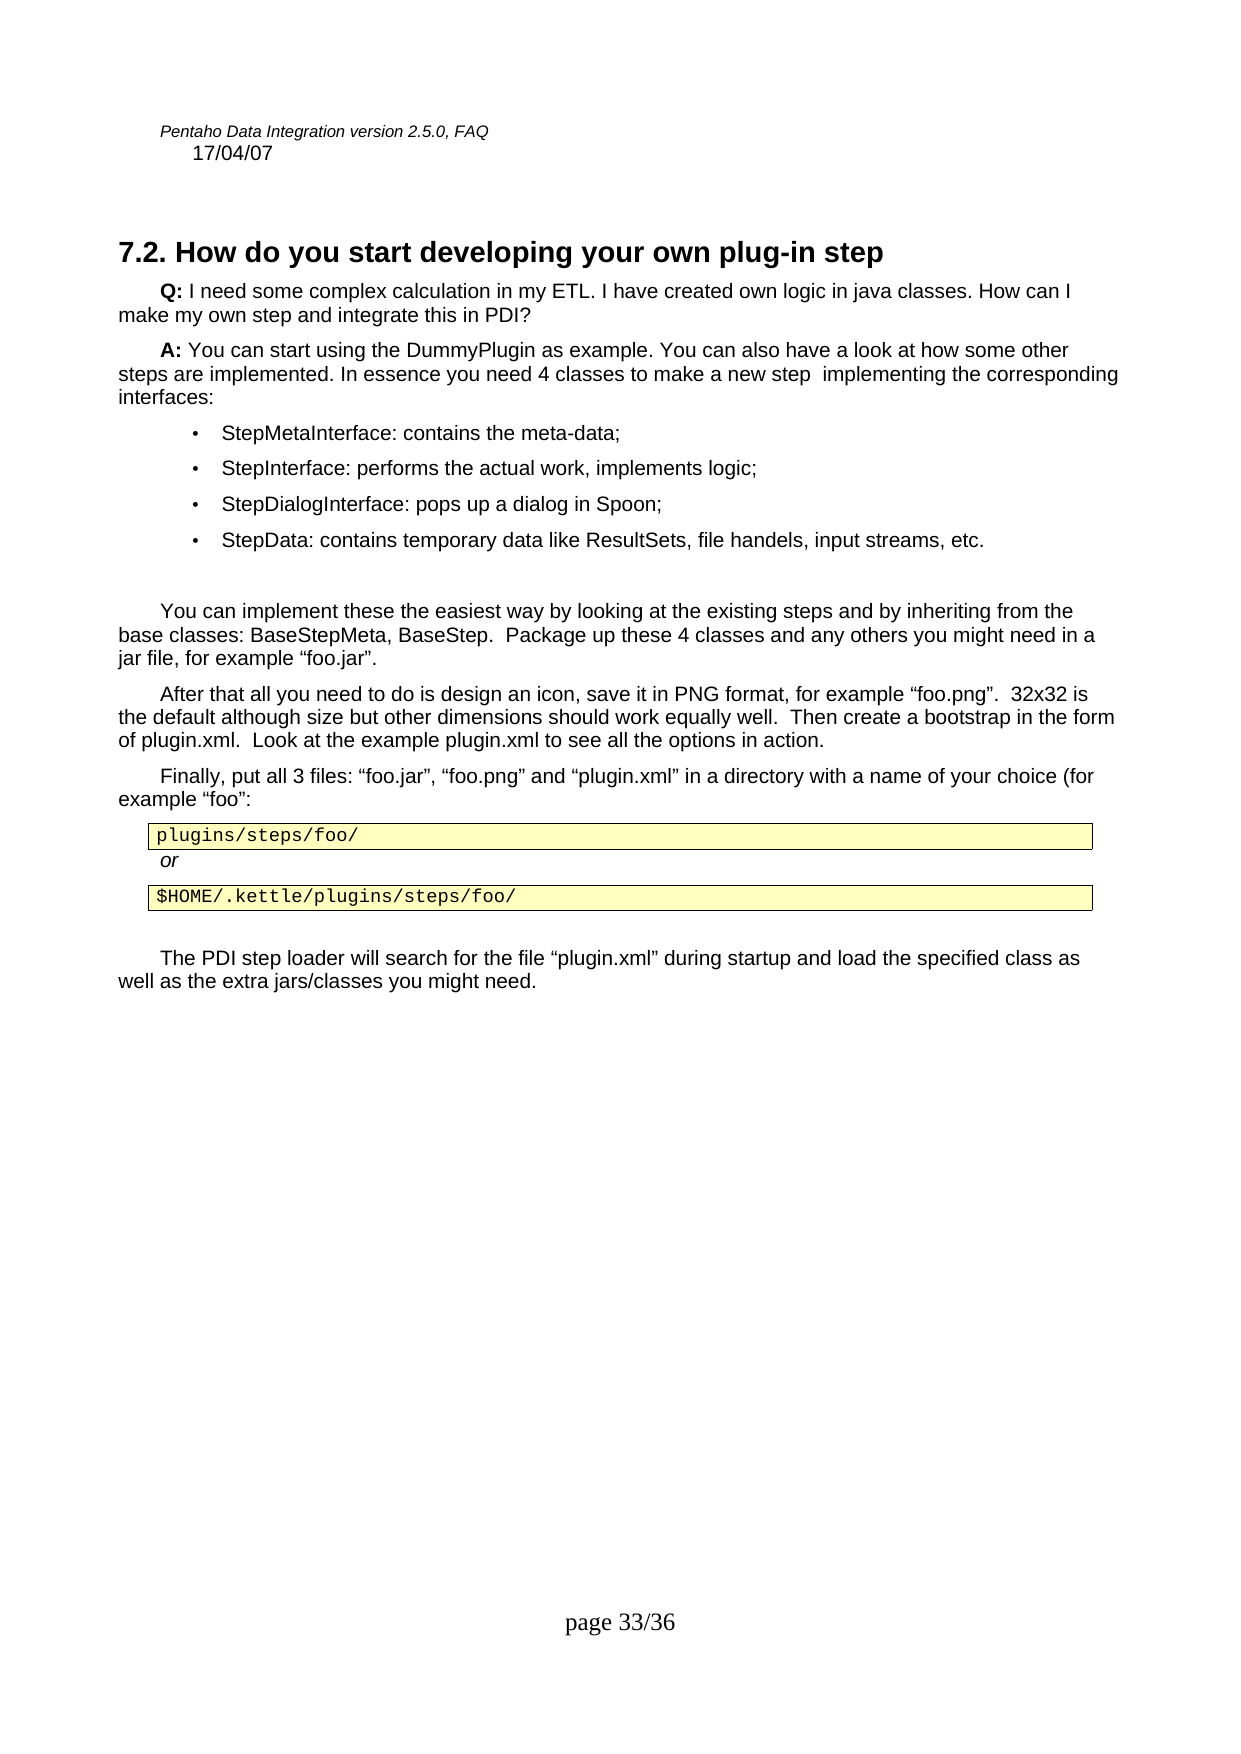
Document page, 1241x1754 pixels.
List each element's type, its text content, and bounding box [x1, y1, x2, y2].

list StepInterface: performs the actual work, implements logic; [192, 457, 1122, 480]
text $HOME/.kettle/plugins/steps/foo/ [149, 886, 1092, 910]
text The PDI step loader will search for the file “plugin.xml” during startup and load the specified class as well as the extra jars/classes you might need. [118, 946, 1122, 993]
text plugins/steps/foo/ [149, 824, 1092, 849]
text A: You can start using the DummyPlugin as example. You can also have a look at how some other steps are implemented. In essence you need 4 classes to make a new step implementing the corresponding interfaces: [118, 339, 1122, 409]
text Finally, put all 3 files: “foo.jar”, “foo.png” and “plugin.xml” in a directory with a name of your choice (for example “foo”: [118, 764, 1122, 811]
list StepData: contains temporary data like ResultSets, file handels, input streams, etc. [192, 528, 1122, 552]
text Q: I need some complex calculation in my ETL. I have created own logic in java classes. How can I make my own step and integrate this in PDI? [118, 280, 1122, 327]
subtitle How do you start developing your own plug-in step [118, 236, 1122, 268]
text or [118, 849, 1122, 872]
list StepMetaInterface: contains the meta-data; [192, 421, 1122, 444]
list StepDialogInterface: pops up a dialog in Spoon; [192, 493, 1122, 516]
text After that all you need to do is design an icon, save it in PNG format, for example “foo.png”. 32x32 is the default although size but other dimensions should work equally well. Then create a bootstrap in the form of plugin.xml. Look at the example plugin.xml to see all the options in action. [118, 682, 1122, 752]
text You can implement these the easiest way by looking at the existing steps and by inheriting from the base classes: BaseStepMeta, BaseStep. Package up these 4 classes and any others you might need in a jar file, for example “foo.jar”. [118, 600, 1122, 669]
